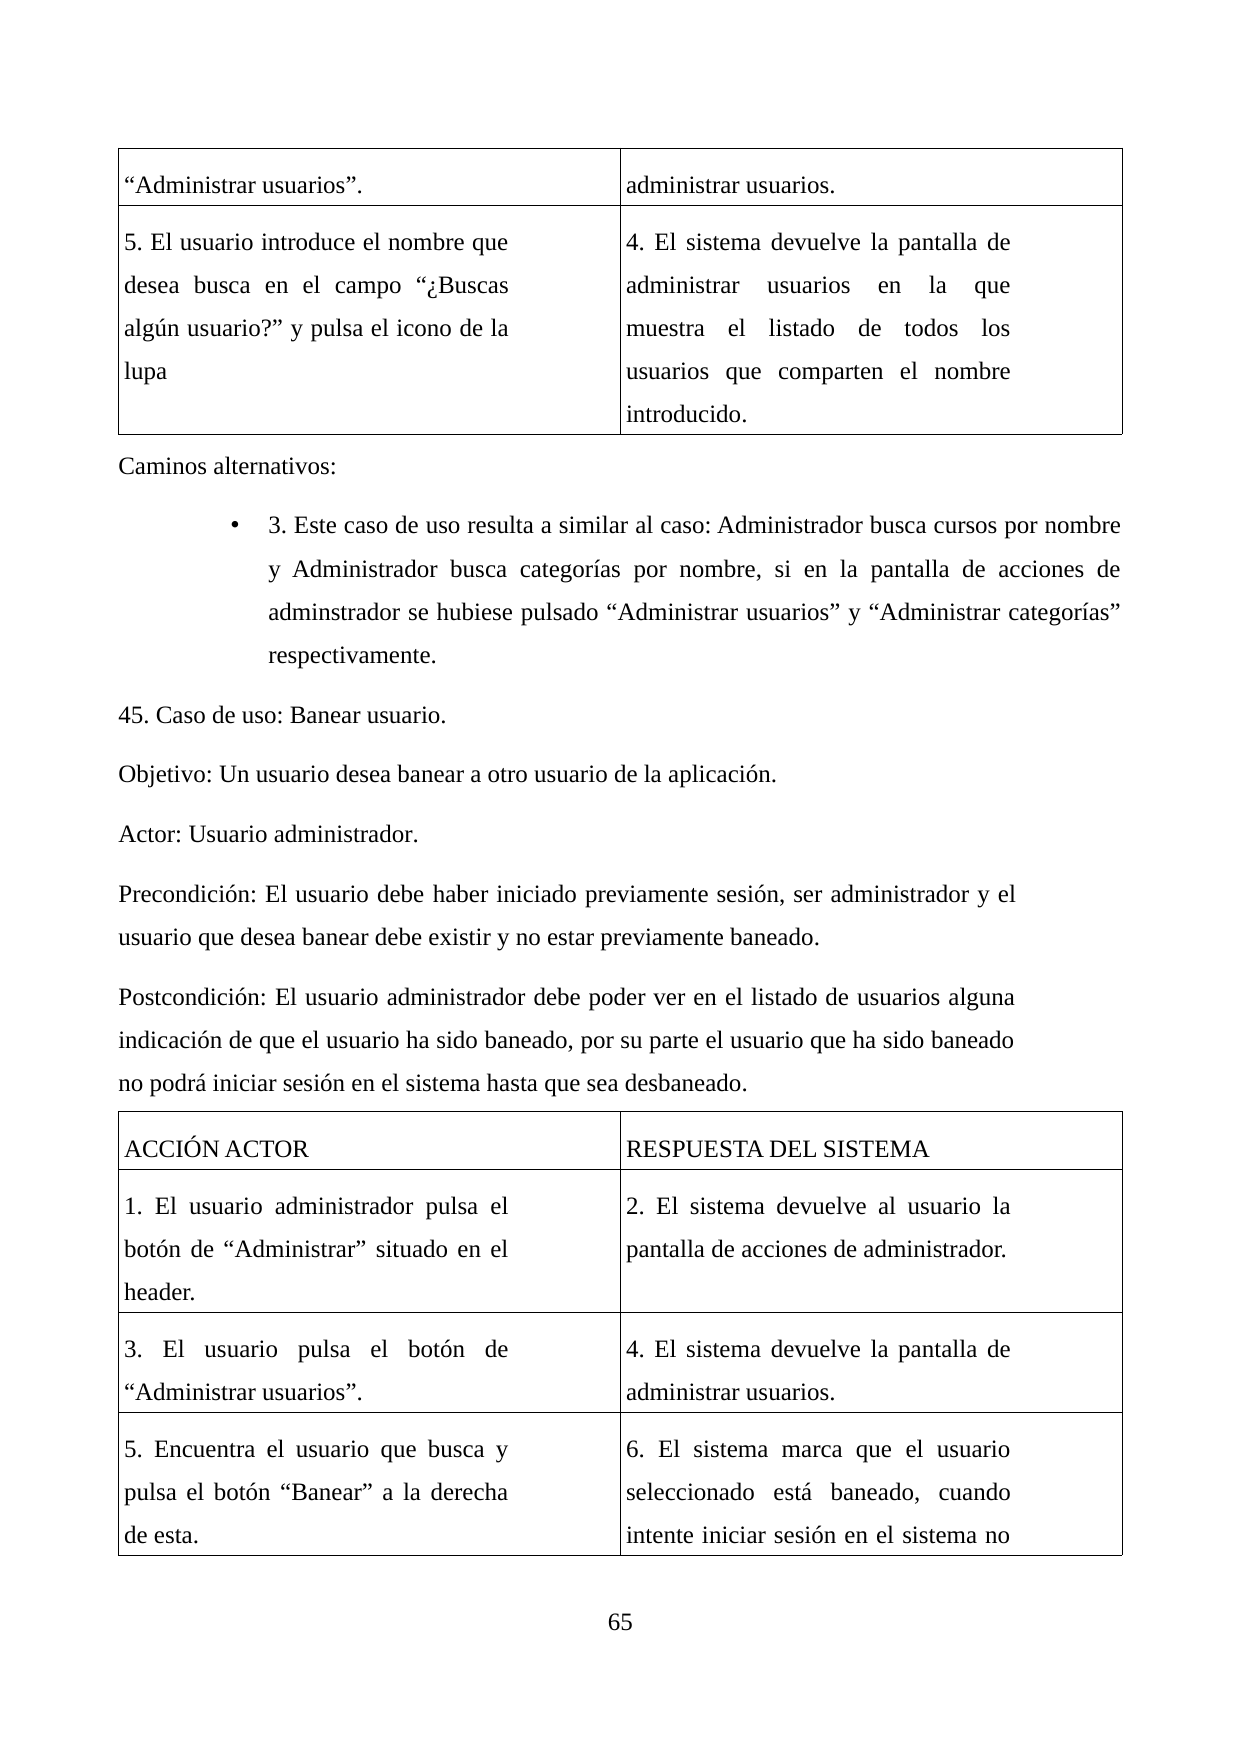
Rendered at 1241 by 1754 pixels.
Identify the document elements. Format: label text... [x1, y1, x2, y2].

table_cell 3. El usuario pulsa el botón de “Administrar usuarios”. [119, 1313, 620, 1412]
table_cell 6. El sistema marca que el usuario seleccionado está baneado, cuando intente iniciar sesión en el sistema no [621, 1413, 1122, 1555]
text Postcondición: El usuario administrador debe poder ver en el listado de usuarios alguna indicación de que el usuario ha sido baneado, por su parte el usuario que ha sido baneado no podrá iniciar sesión en el sistema hasta que sea desbaneado. [118, 982, 1017, 1097]
table_cell administrar usuarios. [621, 149, 1122, 204]
text 45. Caso de uso: Banear usuario. [118, 700, 1017, 728]
text Precondición: El usuario debe haber iniciado previamente sesión, ser administrador y el usuario que desea banear debe existir y no estar previamente baneado. [118, 879, 1017, 951]
table_header RESPUESTA DEL SISTEMA [621, 1112, 1122, 1168]
table_cell 1. El usuario administrador pulsa el botón de “Administrar” situado en el header. [119, 1170, 620, 1312]
table_cell 2. El sistema devuelve al usuario la pantalla de acciones de administrador. [621, 1170, 1122, 1312]
text Caminos alternativos: [118, 451, 1017, 479]
text Objetivo: Un usuario desea banear a otro usuario de la aplicación. [118, 759, 1017, 788]
text Actor: Usuario administrador. [118, 819, 1017, 848]
table_cell 4. El sistema devuelve la pantalla de administrar usuarios en la que muestra el listado de todos los usuarios que comparten el nombre introducido. [621, 206, 1122, 434]
table_cell 5. El usuario introduce el nombre que desea busca en el campo “¿Buscas algún usuario?” y pulsa el icono de la lupa [119, 206, 620, 434]
table_cell 4. El sistema devuelve la pantalla de administrar usuarios. [621, 1313, 1122, 1412]
table_cell 5. Encuentra el usuario que busca y pulsa el botón “Banear” a la derecha de esta. [119, 1413, 620, 1555]
table_cell “Administrar usuarios”. [119, 149, 620, 204]
table_header ACCIÓN ACTOR [119, 1112, 620, 1168]
list 3. Este caso de uso resulta a similar al caso: Administrador busca cursos por nombre y Administrador busca categorías por nombre, si en la pantalla de acciones de adminstrador se hubiese pulsado “Administrar usuarios” y “Administrar categorías” respectivamente. [231, 511, 1122, 669]
